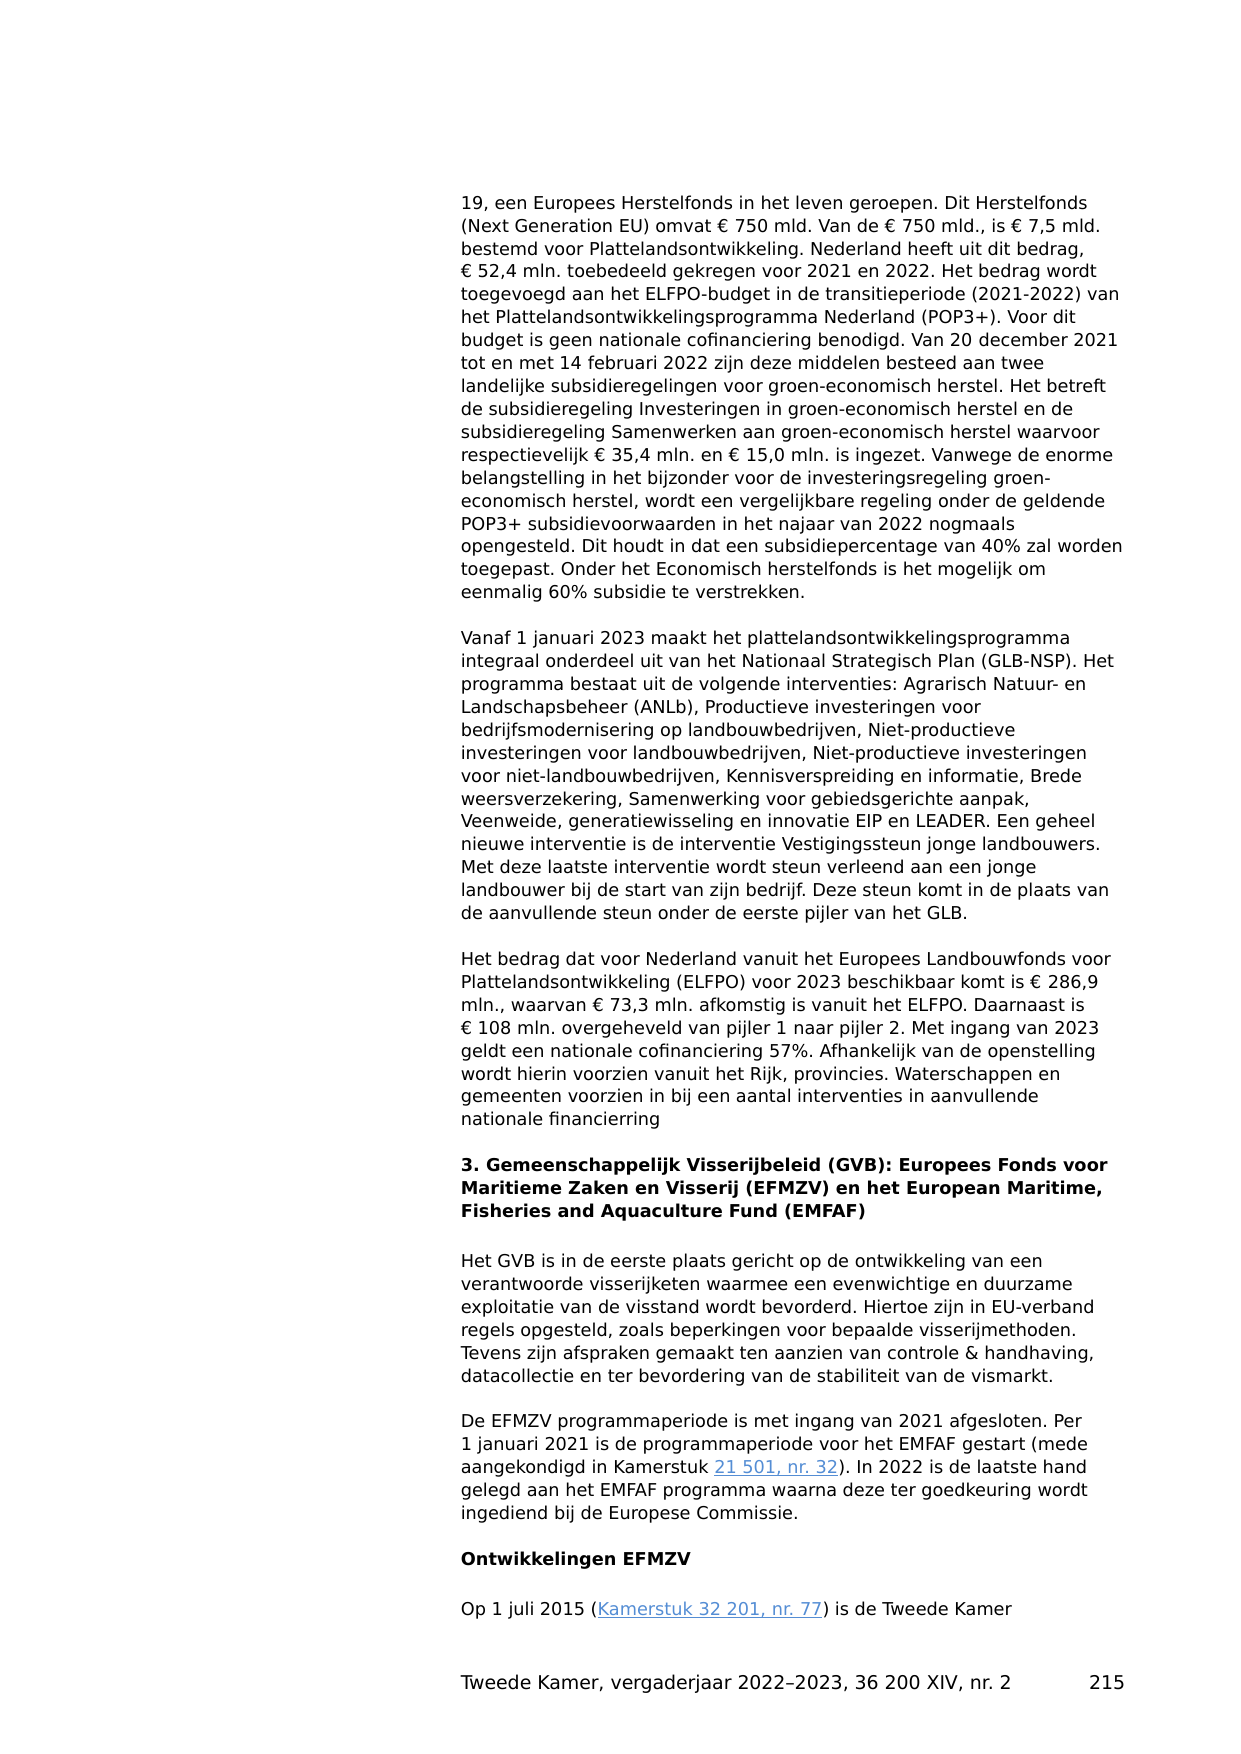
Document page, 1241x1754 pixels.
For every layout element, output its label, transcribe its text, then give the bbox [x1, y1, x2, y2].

text Het bedrag dat voor Nederland vanuit het Europees Landbouwfonds voor Plattelandsontwikkeling (ELFPO) voor 2023 beschikbaar komt is € 286,9 mln., waarvan € 73,3 mln. afkomstig is vanuit het ELFPO. Daarnaast is € 108 mln. overgeheveld van pijler 1 naar pijler 2. Met ingang van 2023 geldt een nationale cofinanciering 57%. Afhankelijk van de openstelling wordt hierin voorzien vanuit het Rijk, provincies. Waterschappen en gemeenten voorzien in bij een aantal interventies in aanvullende nationale financierring [461, 947, 1125, 1130]
text Op 1 juli 2015 (Kamerstuk 32 201, nr. 77) is de Tweede Kamer [461, 1597, 1125, 1620]
text Vanaf 1 januari 2023 maakt het plattelandsontwikkelingsprogramma integraal onderdeel uit van het Nationaal Strategisch Plan (GLB-NSP). Het programma bestaat uit de volgende interventies: Agrarisch Natuur- en Landschapsbeheer (ANLb), Productieve investeringen voor bedrijfsmodernisering op landbouwbedrijven, Niet-productieve investeringen voor landbouwbedrijven, Niet-productieve investeringen voor niet-landbouwbedrijven, Kennisverspreiding en informatie, Brede weersverzekering, Samenwerking voor gebiedsgerichte aanpak, Veenweide, generatiewisseling en innovatie EIP en LEADER. Een geheel nieuwe interventie is de interventie Vestigingssteun jonge landbouwers. Met deze laatste interventie wordt steun verleend aan een jonge landbouwer bij de start van zijn bedrijf. Deze steun komt in de plaats van de aanvullende steun onder de eerste pijler van het GLB. [461, 626, 1125, 924]
text 3. Gemeenschappelijk Visserijbeleid (GVB): Europees Fonds voor Maritieme Zaken en Visserij (EFMZV) en het European Maritime, Fisheries and Aquaculture Fund (EMFAF) [461, 1153, 1125, 1222]
text Ontwikkelingen EFMZV [461, 1547, 1125, 1570]
text 19, een Europees Herstelfonds in het leven geroepen. Dit Herstelfonds (Next Generation EU) omvat € 750 mld. Van de € 750 mld., is € 7,5 mld. bestemd voor Plattelandsontwikkeling. Nederland heeft uit dit bedrag, € 52,4 mln. toebedeeld gekregen voor 2021 en 2022. Het bedrag wordt toegevoegd aan het ELFPO-budget in de transitieperiode (2021-2022) van het Plattelandsontwikkelingsprogramma Nederland (POP3+). Voor dit budget is geen nationale cofinanciering benodigd. Van 20 december 2021 tot en met 14 februari 2022 zijn deze middelen besteed aan twee landelijke subsidieregelingen voor groen-economisch herstel. Het betreft de subsidieregeling Investeringen in groen-economisch herstel en de subsidieregeling Samenwerken aan groen-economisch herstel waarvoor respectievelijk € 35,4 mln. en € 15,0 mln. is ingezet. Vanwege de enorme belangstelling in het bijzonder voor de investeringsregeling groen-economisch herstel, wordt een vergelijkbare regeling onder de geldende POP3+ subsidievoorwaarden in het najaar van 2022 nogmaals opengesteld. Dit houdt in dat een subsidiepercentage van 40% zal worden toegepast. Onder het Economisch herstelfonds is het mogelijk om eenmalig 60% subsidie te verstrekken. [461, 191, 1125, 603]
text De EFMZV programmaperiode is met ingang van 2021 afgesloten. Per 1 januari 2021 is de programmaperiode voor het EMFAF gestart (mede aangekondigd in Kamerstuk 21 501, nr. 32). In 2022 is de laatste hand gelegd aan het EMFAF programma waarna deze ter goedkeuring wordt ingediend bij de Europese Commissie. [461, 1409, 1125, 1524]
text Het GVB is in de eerste plaats gericht op de ontwikkeling van een verantwoorde visserijketen waarmee een evenwichtige en duurzame exploitatie van de visstand wordt bevorderd. Hiertoe zijn in EU-verband regels opgesteld, zoals beperkingen voor bepaalde visserijmethoden. Tevens zijn afspraken gemaakt ten aanzien van controle & handhaving, datacollectie en ter bevordering van de stabiliteit van de vismarkt. [461, 1249, 1125, 1387]
